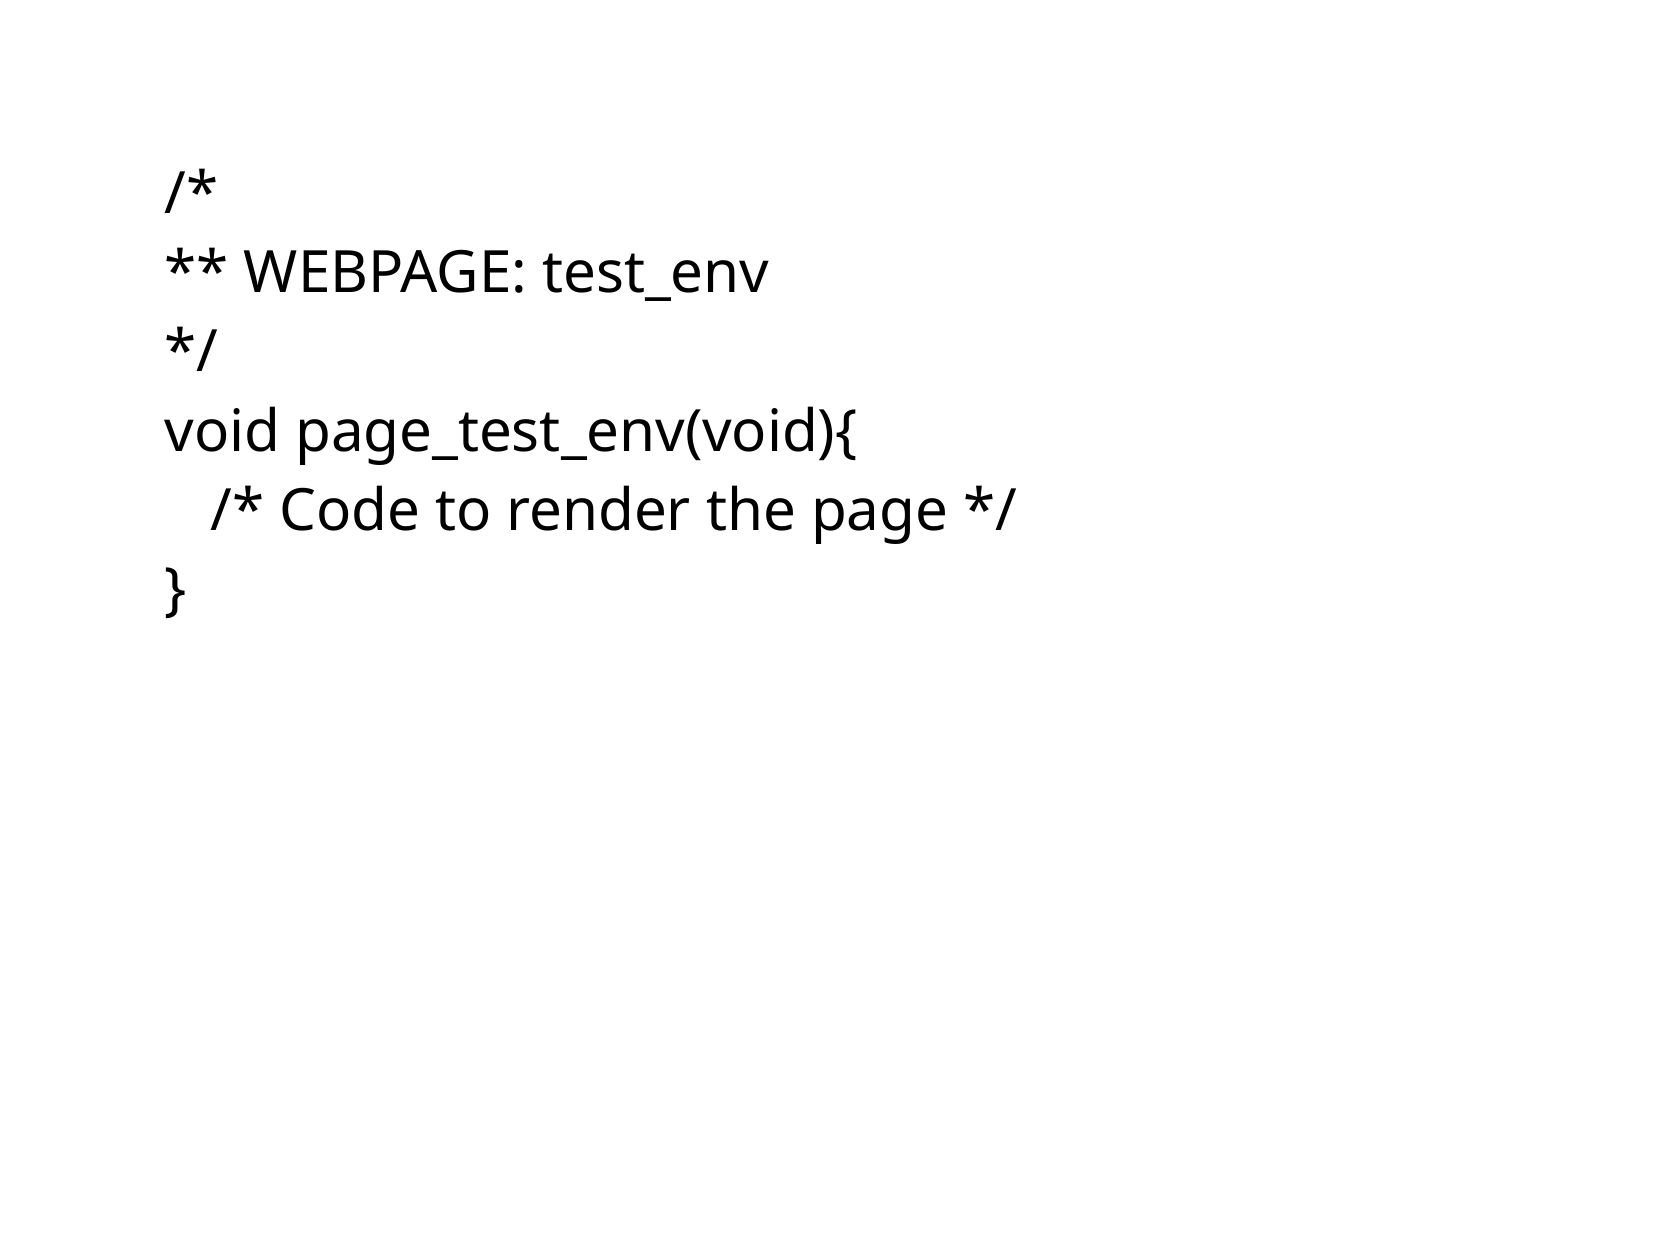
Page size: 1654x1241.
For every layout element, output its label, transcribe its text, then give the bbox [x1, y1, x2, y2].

text_box /* ** WEBPAGE: test_env */ void page_test_env(void){ /* Code to render the page */ } [150, 143, 1538, 633]
